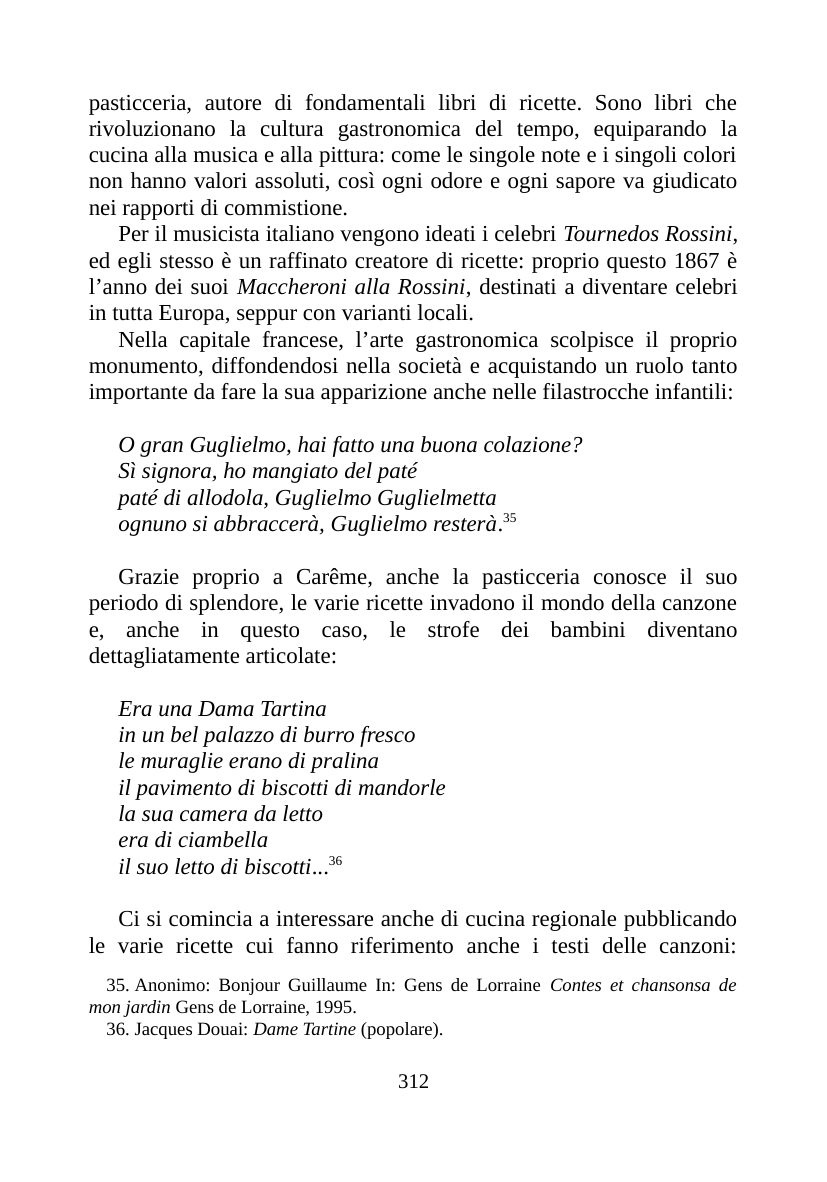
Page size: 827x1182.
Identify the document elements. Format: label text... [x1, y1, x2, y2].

text era di ciambella [88, 826, 738, 853]
text pasticceria, autore di fondamentali libri di ricette. Sono libri che rivoluzionano la cultura gastronomica del tempo, equiparando la cucina alla musica e alla pittura: come le singole note e i singoli colori non hanno valori assoluti, così ogni odore e ogni sapore va giudicato nei rapporti di commistione. [88, 88, 738, 220]
text Per il musicista italiano vengono ideati i celebri Tournedos Rossini, ed egli stesso è un raffinato creatore di ricette: proprio questo 1867 è l’anno dei suoi Maccheroni alla Rossini, destinati a diventare celebri in tutta Europa, seppur con varianti locali. [88, 220, 738, 326]
text Grazie proprio a Carême, anche la pasticceria conosce il suo periodo di splendore, le varie ricette invadono il mondo della canzone e, anche in questo caso, le strofe dei bambini diventano dettagliatamente articolate: [88, 563, 738, 668]
text Nella capitale francese, l’arte gastronomica scolpisce il proprio monumento, diffondendosi nella società e acquistando un ruolo tanto importante da fare la sua apparizione anche nelle filastrocche infantili: [88, 326, 738, 405]
text Ci si comincia a interessare anche di cucina regionale pubblicando le varie ricette cui fanno riferimento anche i testi delle canzoni: [88, 906, 738, 958]
text Anonimo: Bonjour Guillaume In: Gens de Lorraine Contes et chansonsa de mon jardin Gens de Lorraine, 1995. [88, 974, 738, 1017]
text in un bel palazzo di burro fresco [88, 721, 738, 747]
text ognuno si abbraccerà, Guglielmo resterà. [88, 510, 738, 537]
text paté di allodola, Guglielmo Guglielmetta [88, 484, 738, 510]
text O gran Guglielmo, hai fatto una buona colazione? [88, 431, 738, 457]
text Era una Dama Tartina [88, 695, 738, 721]
text il pavimento di biscotti di mandorle [88, 774, 738, 800]
text il suo letto di biscotti... [88, 853, 738, 879]
text la sua camera da letto [88, 800, 738, 826]
text Sì signora, ho mangiato del paté [88, 457, 738, 484]
text le muraglie erano di pralina [88, 747, 738, 774]
text Jacques Douai: Dame Tartine (popolare). [88, 1017, 738, 1039]
